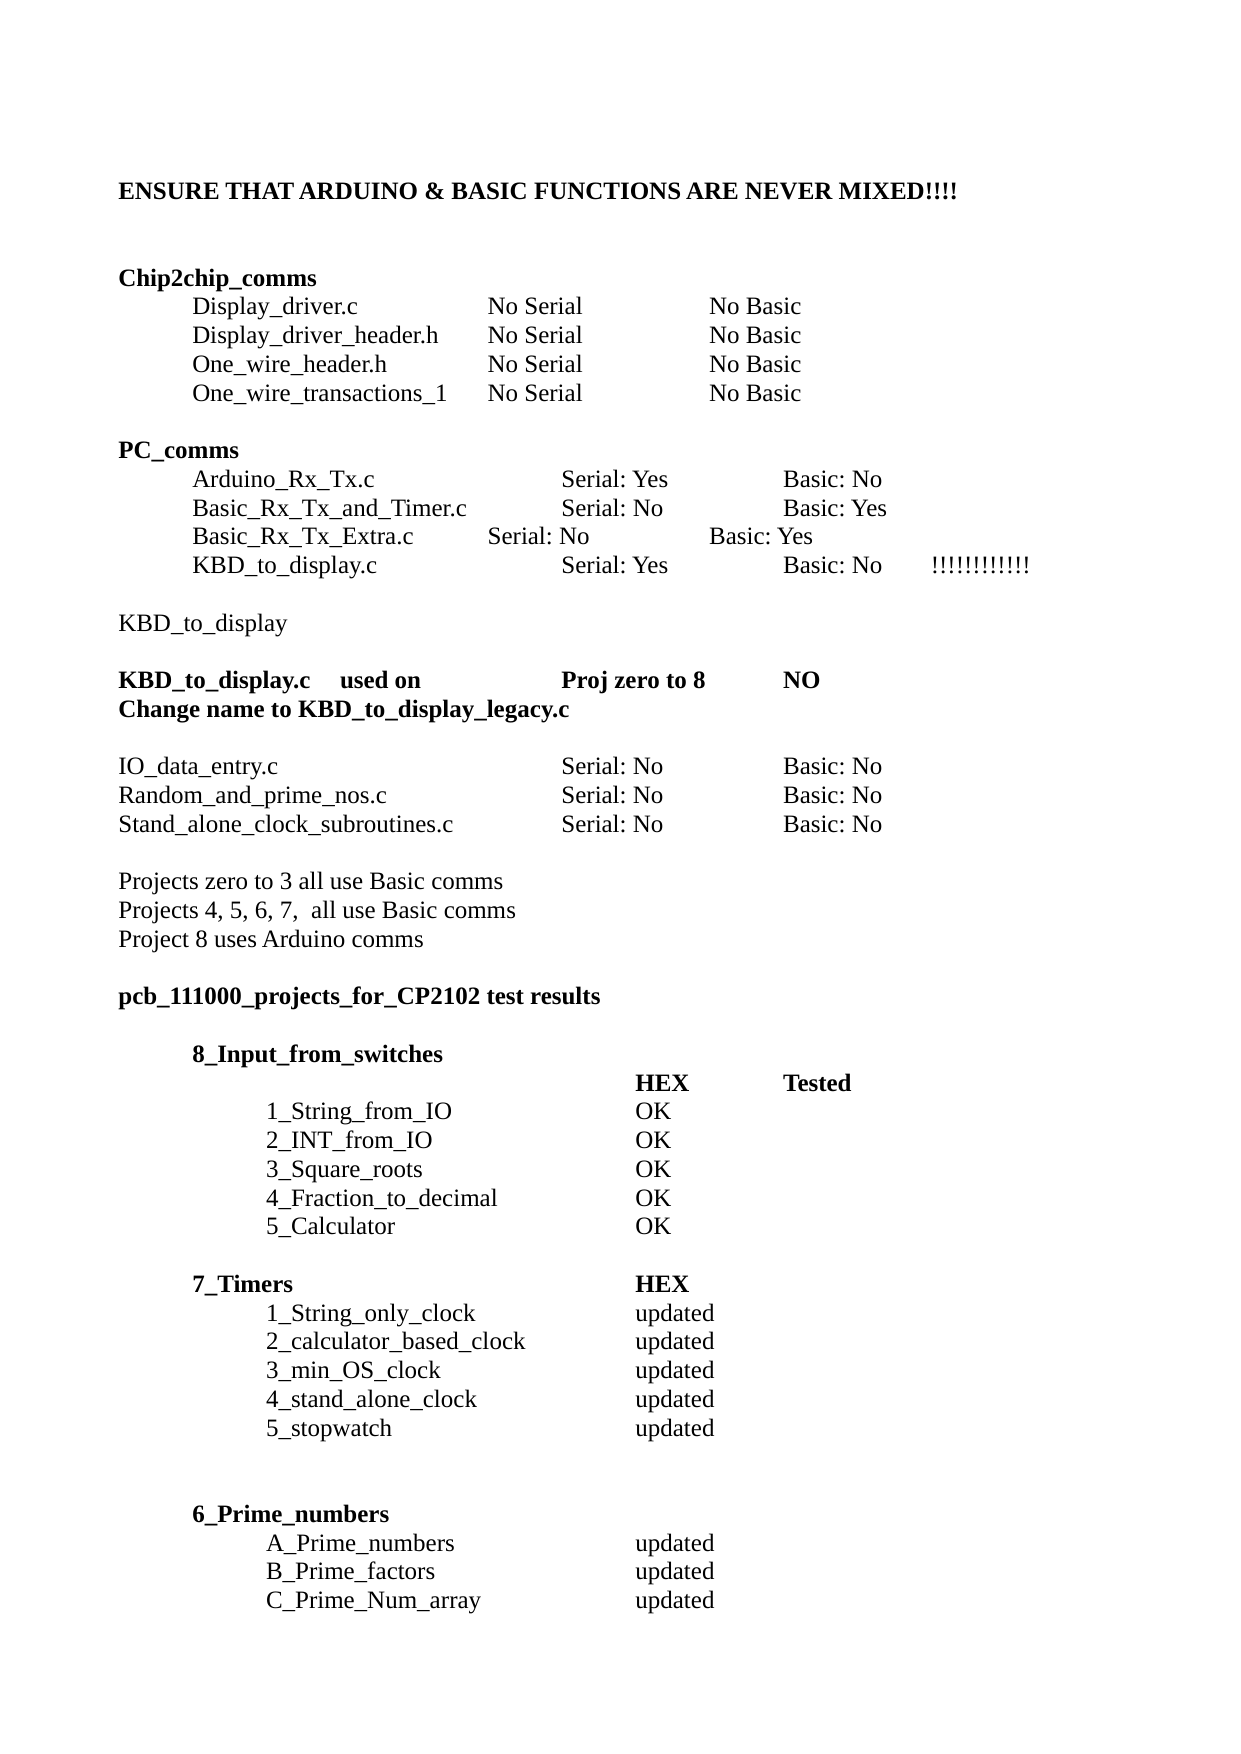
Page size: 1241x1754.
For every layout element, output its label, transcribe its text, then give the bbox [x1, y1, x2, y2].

text 1_String_from_IO OK [266, 1096, 1122, 1125]
text Project 8 uses Arduino comms [118, 924, 1122, 953]
text 2_calculator_based_clock updated [118, 1326, 1122, 1355]
text Basic_Rx_Tx_Extra.c Serial: No Basic: Yes [118, 521, 1122, 550]
text Chip2chip_comms [118, 263, 1122, 291]
text 2_INT_from_IO OK [266, 1125, 1122, 1154]
text Change name to KBD_to_display_legacy.c [118, 694, 1122, 723]
text pcb_111000_projects_for_CP2102 test results [118, 981, 1122, 1010]
text Display_driver.c No Serial No Basic [118, 291, 1122, 320]
text Random_and_prime_nos.c Serial: No Basic: No [118, 780, 1122, 809]
text 5_Calculator OK [266, 1211, 1122, 1240]
text 8_Input_from_switches [118, 1039, 1122, 1068]
text C_Prime_Num_array updated [118, 1585, 1122, 1614]
text One_wire_transactions_1 No Serial No Basic [118, 378, 1122, 406]
text HEX Tested [118, 1068, 1122, 1096]
text 3_Square_roots OK [266, 1154, 1122, 1183]
text KBD_to_display.c Serial: Yes Basic: No !!!!!!!!!!!! [118, 550, 1122, 579]
text 7_Timers HEX [118, 1269, 1122, 1298]
text Display_driver_header.h No Serial No Basic [118, 320, 1122, 349]
text One_wire_header.h No Serial No Basic [118, 349, 1122, 378]
text 1_String_only_clock updated [118, 1298, 1122, 1326]
text IO_data_entry.c Serial: No Basic: No [118, 751, 1122, 780]
text 5_stopwatch updated [118, 1413, 1122, 1441]
text Stand_alone_clock_subroutines.c Serial: No Basic: No [118, 809, 1122, 838]
text 6_Prime_numbers [118, 1499, 1122, 1528]
text 3_min_OS_clock updated [118, 1355, 1122, 1384]
text KBD_to_display [118, 608, 1122, 636]
text Projects 4, 5, 6, 7, all use Basic comms [118, 895, 1122, 924]
text ENSURE THAT ARDUINO & BASIC FUNCTIONS ARE NEVER MIXED!!!! [118, 176, 1122, 205]
text Arduino_Rx_Tx.c Serial: Yes Basic: No [118, 464, 1122, 493]
text Projects zero to 3 all use Basic comms [118, 866, 1122, 895]
text PC_comms [118, 435, 1122, 464]
text 4_stand_alone_clock updated [118, 1384, 1122, 1413]
text 4_Fraction_to_decimal OK [266, 1183, 1122, 1211]
text B_Prime_factors updated [118, 1556, 1122, 1585]
text KBD_to_display.c used on Proj zero to 8 NO [118, 665, 1122, 694]
text Basic_Rx_Tx_and_Timer.c Serial: No Basic: Yes [118, 493, 1122, 521]
text A_Prime_numbers updated [118, 1528, 1122, 1556]
